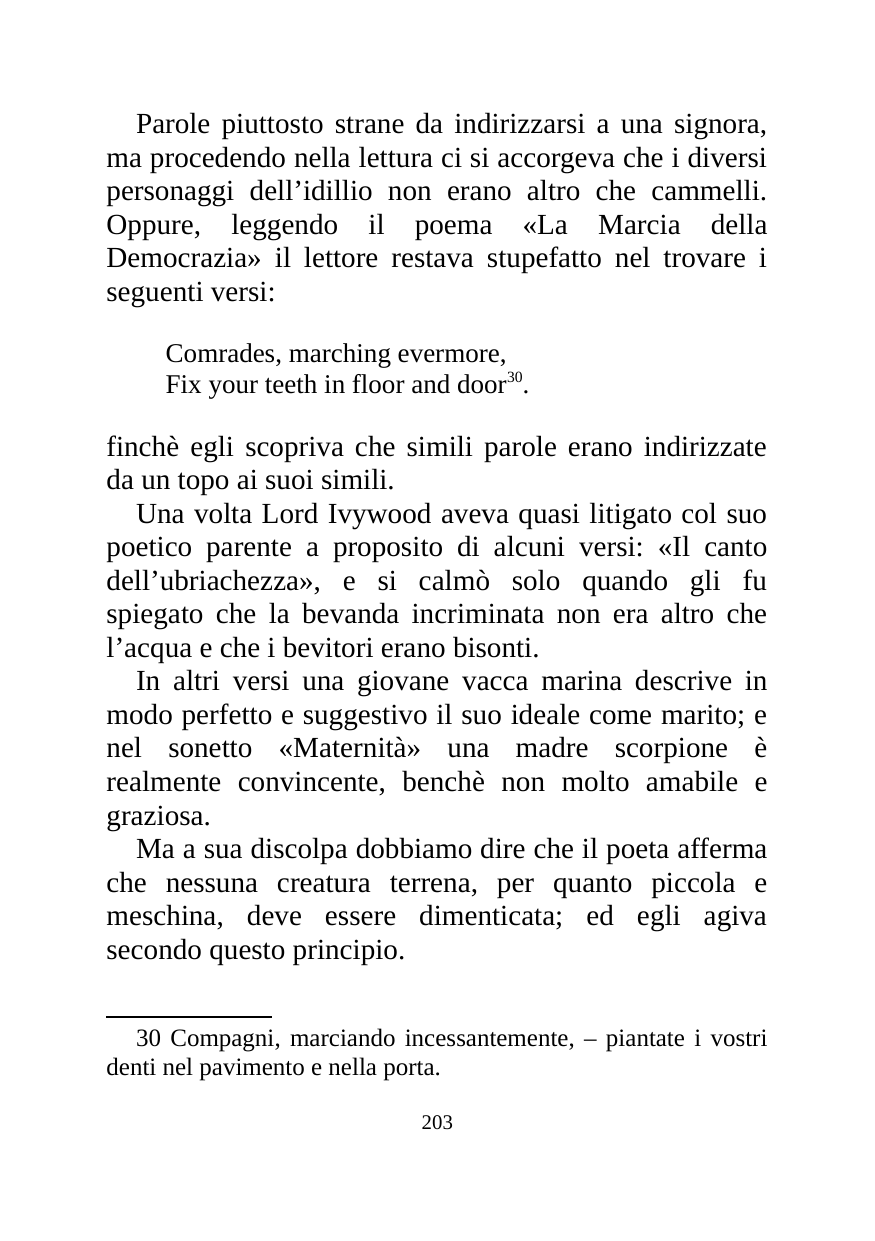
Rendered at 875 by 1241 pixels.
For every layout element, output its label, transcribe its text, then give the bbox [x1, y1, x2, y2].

text Comrades, marching evermore, Fix your teeth in floor and door. [165, 337, 768, 399]
text Parole piuttosto strane da indirizzarsi a una signora, ma procedendo nella lettura ci si accorgeva che i diversi personaggi dell’idillio non erano altro che cammelli. Oppure, leggendo il poema «La Marcia della Democrazia» il lettore restava stupefatto nel trovare i seguenti versi: [106, 106, 768, 307]
text Compagni, marciando incessantemente, – piantate i vostri denti nel pavimento e nella porta. [106, 1023, 768, 1080]
text finchè egli scopriva che simili parole erano indirizzate da un topo ai suoi simili. [106, 429, 768, 496]
text Una volta Lord Ivywood aveva quasi litigato col suo poetico parente a proposito di alcuni versi: «Il canto dell’ubriachezza», e si calmò solo quando gli fu spiegato che la bevanda incriminata non era altro che l’acqua e che i bevitori erano bisonti. [106, 496, 768, 663]
text In altri versi una giovane vacca marina descrive in modo perfetto e suggestivo il suo ideale come marito; e nel sonetto «Maternità» una madre scorpione è realmente convincente, benchè non molto amabile e graziosa. [106, 663, 768, 831]
text Ma a sua discolpa dobbiamo dire che il poeta afferma che nessuna creatura terrena, per quanto piccola e meschina, deve essere dimenticata; ed egli agiva secondo questo principio. [106, 831, 768, 965]
